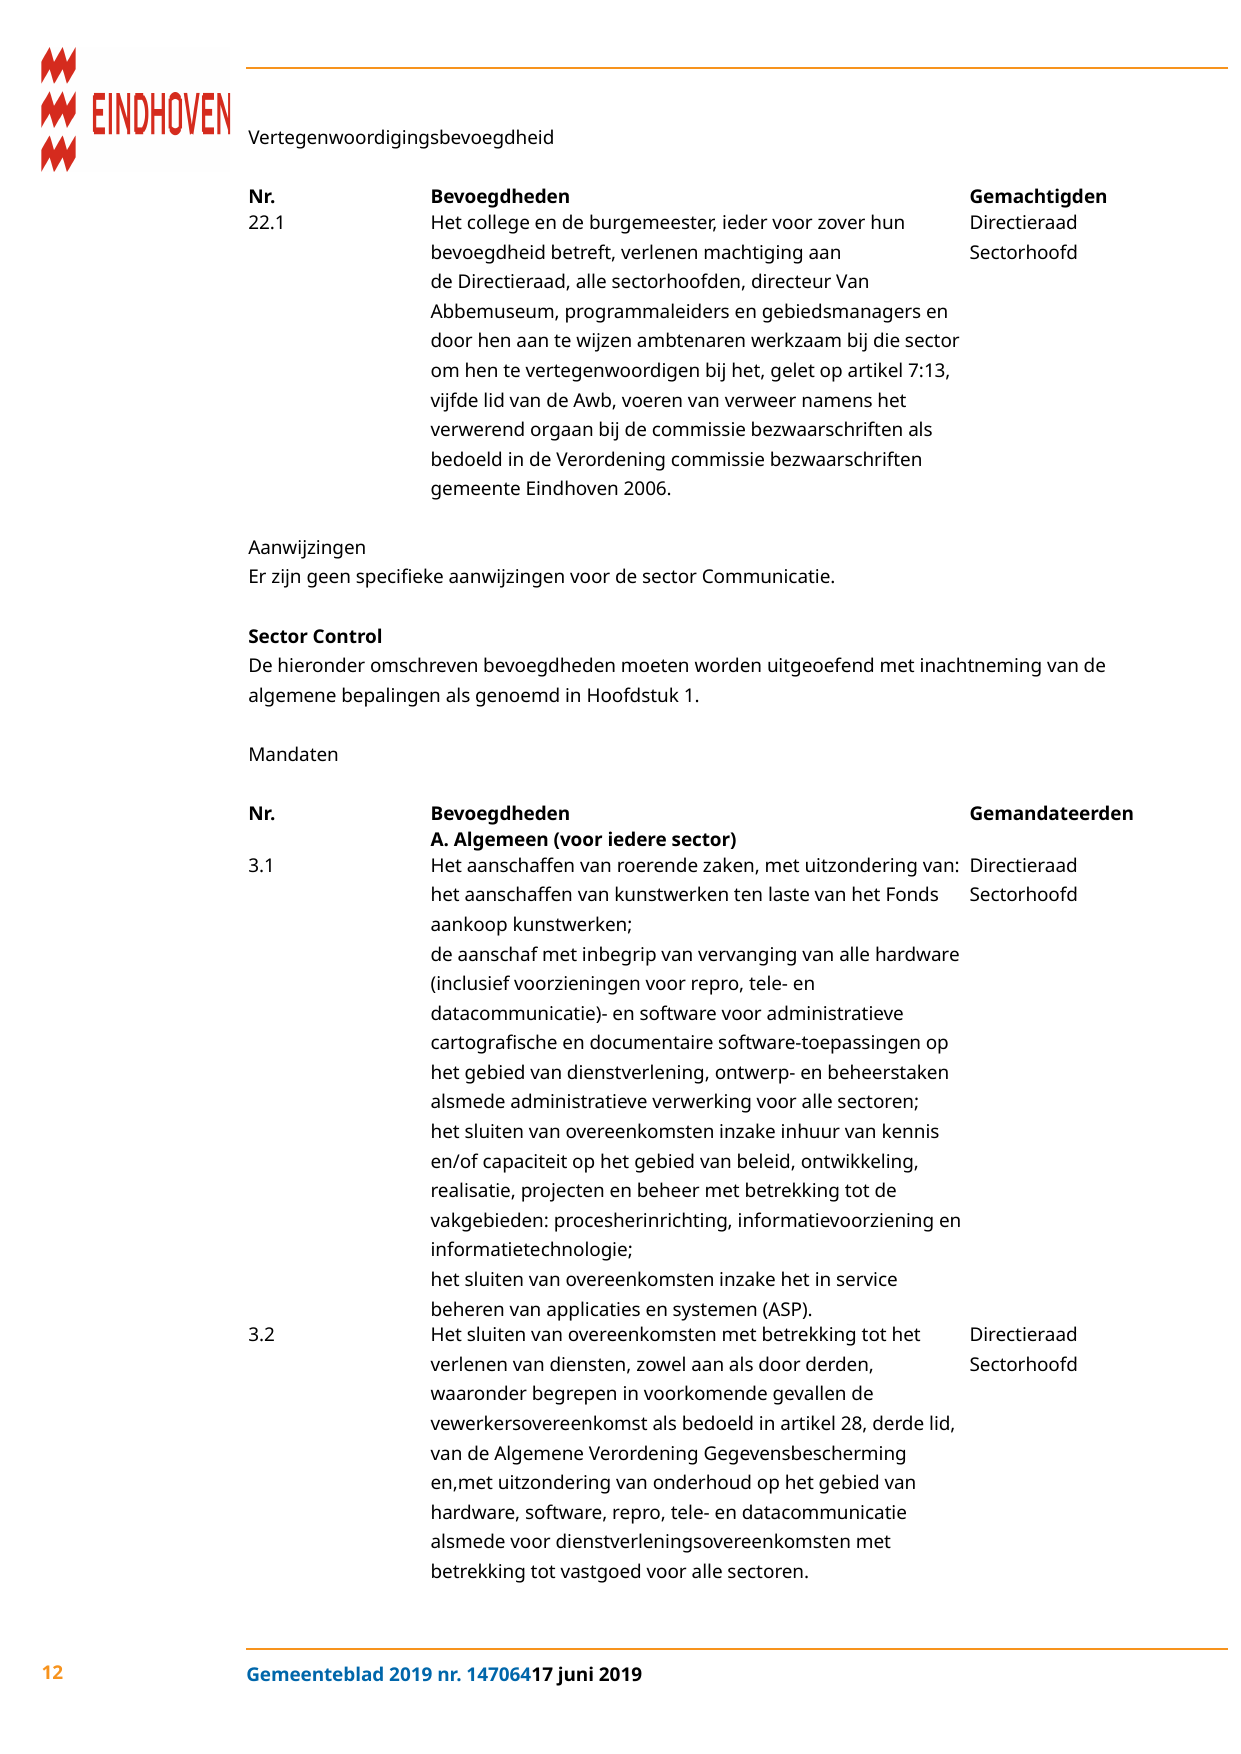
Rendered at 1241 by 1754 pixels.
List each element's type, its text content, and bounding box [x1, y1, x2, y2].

text Mandaten [248, 741, 1152, 767]
table_cell Het sluiten van overeenkomsten met betrekking tot het verlenen van diensten, zowel aan als door derden, waaronder begrepen in voorkomende gevallen de vewerkersovereenkomst als bedoeld in artikel 28, derde lid, van de Algemene Verordening Gegevensbescherming en,met uitzondering van onderhoud op het gebied van hardware, software, repro, tele- en datacommunicatie alsmede voor dienstverleningsovereenkomsten met betrekking tot vastgoed voor alle sectoren. [430, 1321, 969, 1584]
table_cell A. Algemeen (voor iedere sector) [430, 826, 969, 852]
text Aanwijzingen [248, 534, 1152, 560]
table_cell [248, 826, 430, 852]
table_header Bevoegdheden [430, 184, 969, 209]
table_cell 3.2 [248, 1321, 430, 1584]
text Sector Control [248, 623, 1152, 649]
text De hieronder omschreven bevoegdheden moeten worden uitgeoefend met inachtneming van de algemene bepalingen als genoemd in Hoofdstuk 1. [248, 652, 1152, 708]
table_header Gemandateerden [969, 801, 1152, 826]
table_header Nr. [248, 801, 430, 826]
table_cell Het aanschaffen van roerende zaken, met uitzondering van: het aanschaffen van kunstwerken ten laste van het Fonds aankoop kunstwerken; de aanschaf met inbegrip van vervanging van alle hardware (inclusief voorzieningen voor repro, tele- en datacommunicatie)- en software voor administratieve cartografische en documentaire software-toepassingen op het gebied van dienstverlening, ontwerp- en beheerstaken alsmede administratieve verwerking voor alle sectoren; het sluiten van overeenkomsten inzake inhuur van kennis en/of capaciteit op het gebied van beleid, ontwikkeling, realisatie, projecten en beheer met betrekking tot de vakgebieden: procesherinrichting, informatievoorziening en informatietechnologie; het sluiten van overeenkomsten inzake het in service beheren van applicaties en systemen (ASP). [430, 852, 969, 1321]
table_cell 22.1 [248, 209, 430, 501]
table_header Bevoegdheden [430, 801, 969, 826]
table_cell [969, 826, 1152, 852]
text Er zijn geen specifieke aanwijzingen voor de sector Communicatie. [248, 564, 1152, 589]
text Vertegenwoordigingsbevoegdheid [248, 124, 1152, 150]
table_cell Directieraad Sectorhoofd [969, 1321, 1152, 1584]
table_cell 3.1 [248, 852, 430, 1321]
picture [41, 47, 231, 172]
table_cell Directieraad Sectorhoofd [969, 852, 1152, 1321]
table_cell Directieraad Sectorhoofd [969, 209, 1152, 501]
table_cell Het college en de burgemeester, ieder voor zover hun bevoegdheid betreft, verlenen machtiging aan de Directieraad, alle sectorhoofden, directeur Van Abbemuseum, programmaleiders en gebiedsmanagers en door hen aan te wijzen ambtenaren werkzaam bij die sector om hen te vertegenwoordigen bij het, gelet op artikel 7:13, vijfde lid van de Awb, voeren van verweer namens het verwerend orgaan bij de commissie bezwaarschriften als bedoeld in de Verordening commissie bezwaarschriften gemeente Eindhoven 2006. [430, 209, 969, 501]
table_header Nr. [248, 184, 430, 209]
table_header Gemachtigden [969, 184, 1152, 209]
